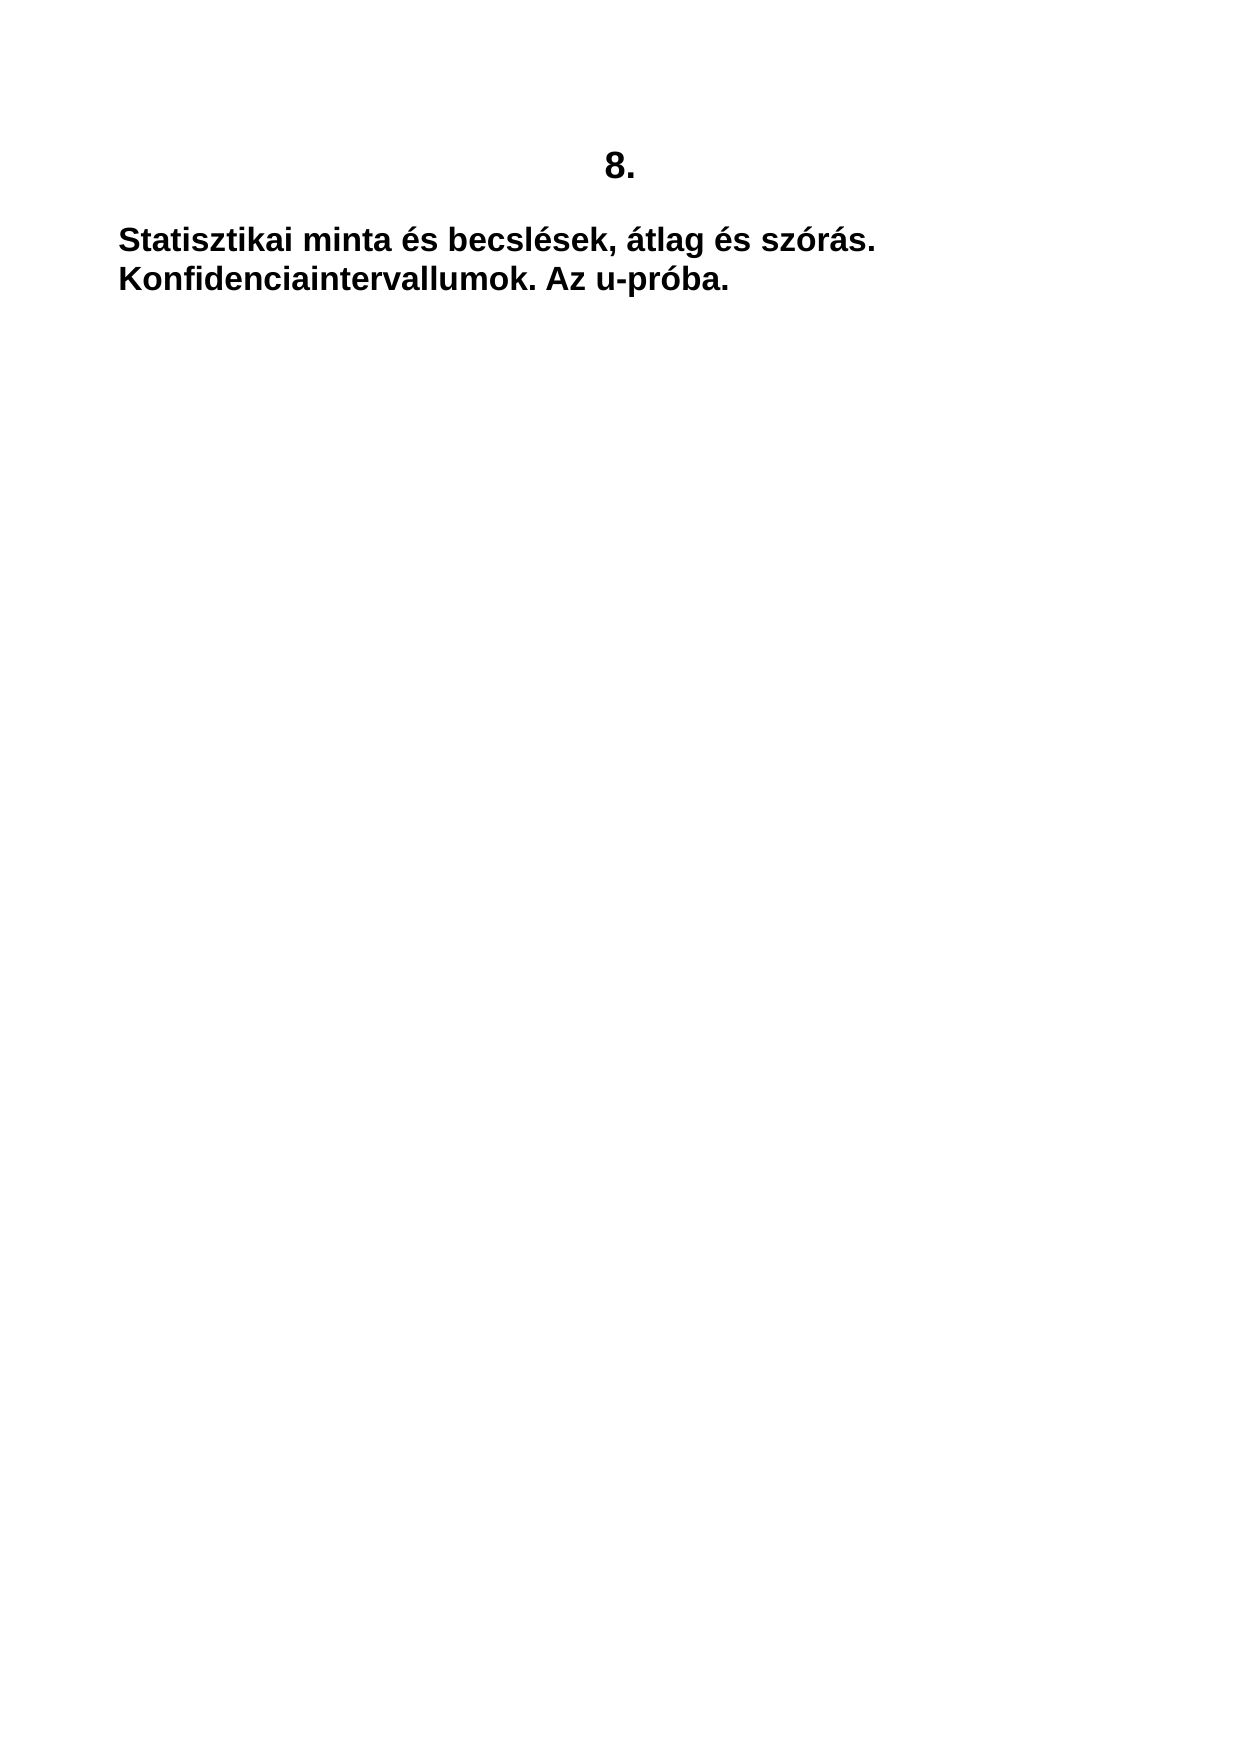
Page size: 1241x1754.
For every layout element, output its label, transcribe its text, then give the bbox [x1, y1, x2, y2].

subtitle 8. [118, 143, 1122, 187]
subtitle Statisztikai minta és becslések, átlag és szórás. Konfidenciaintervallumok. Az u-próba. [118, 220, 1122, 297]
